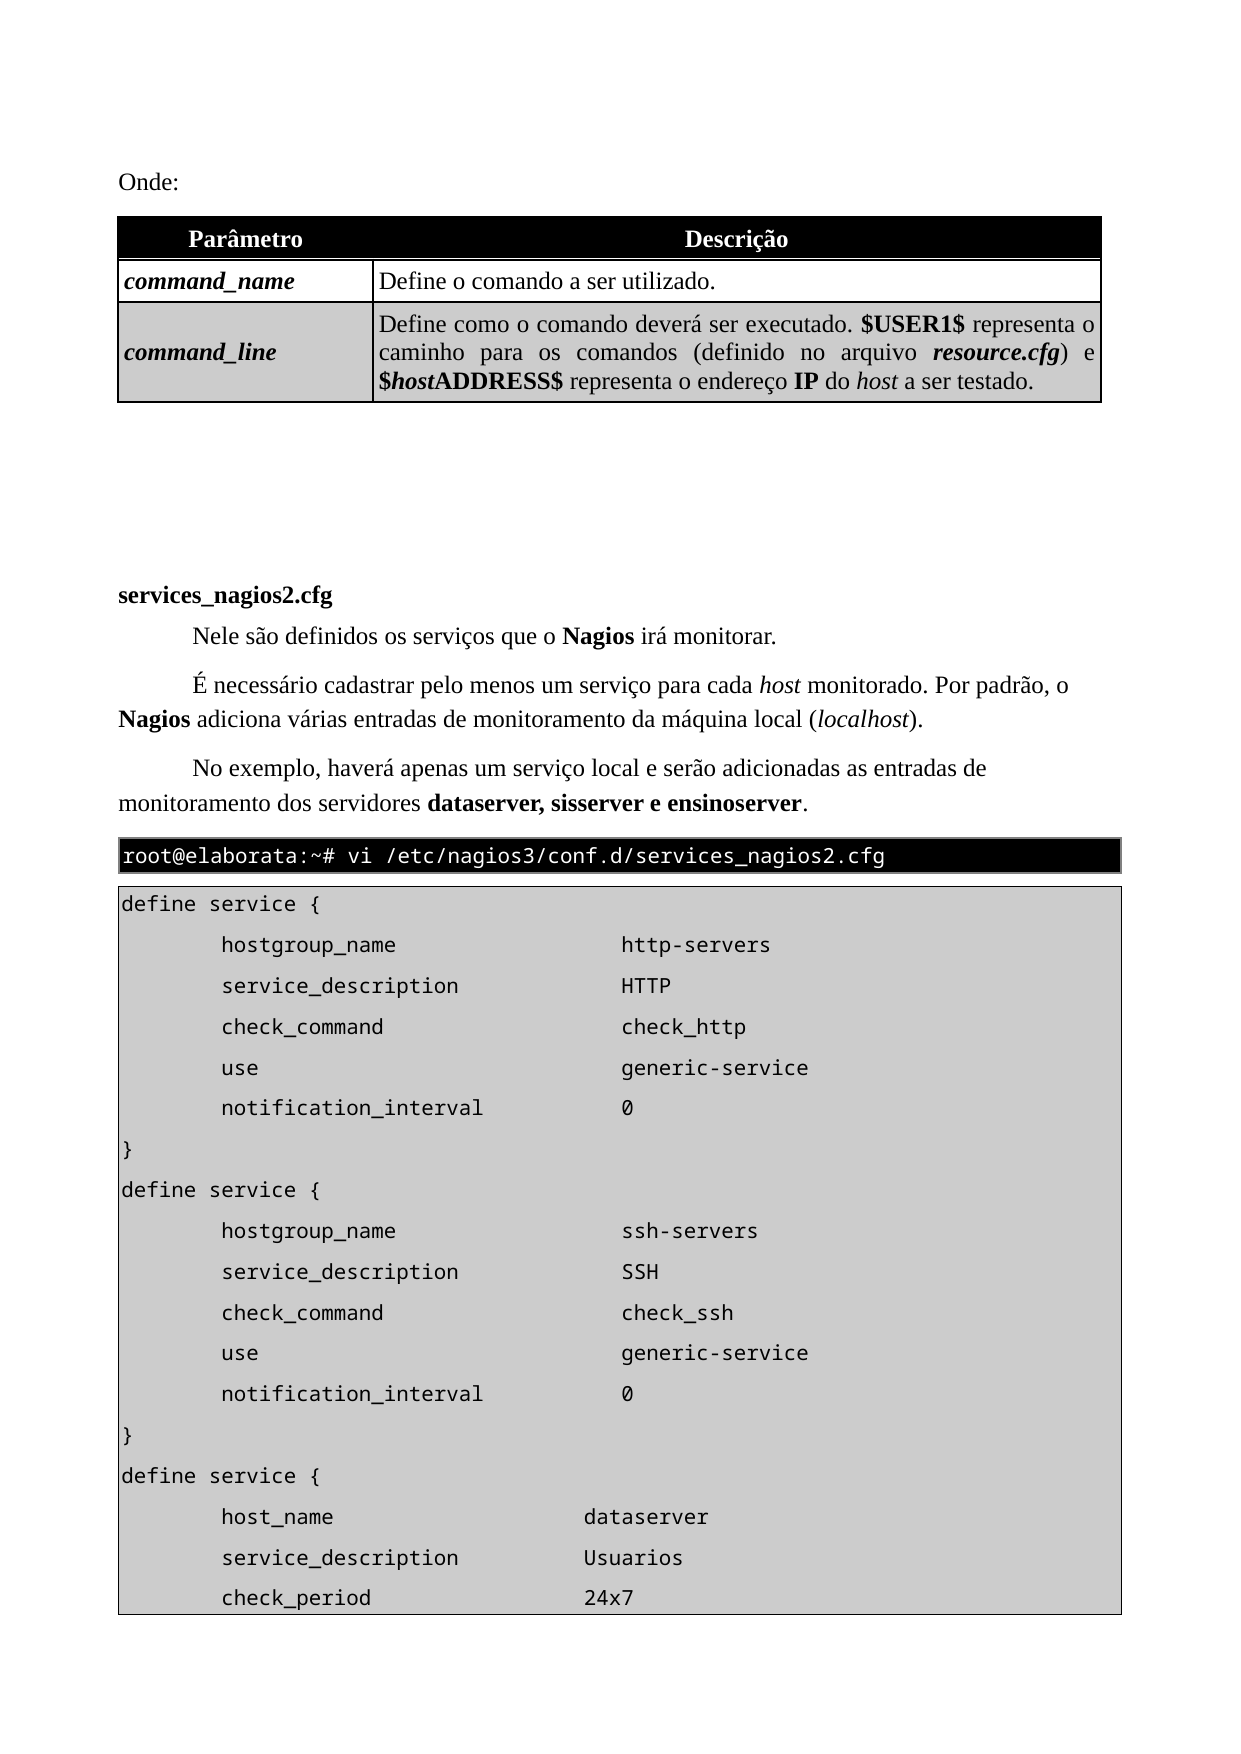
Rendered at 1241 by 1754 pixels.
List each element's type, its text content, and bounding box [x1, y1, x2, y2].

table_cell Define como o comando deverá ser executado. $USER1$ representa o caminho para os comandos (definido no arquivo resource.cfg) e $hostADDRESS$ representa o endereço IP do host a ser testado. [374, 303, 1100, 401]
text service_description SSH [119, 1254, 1121, 1285]
text notification_interval 0 [119, 1376, 1121, 1408]
table_header Descrição [373, 218, 1100, 258]
text check_command check_ssh [119, 1294, 1121, 1326]
table_header Parâmetro [119, 218, 373, 258]
text } [119, 1131, 1121, 1163]
text check_command check_http [119, 1009, 1121, 1040]
text root@elaborata:~# vi /etc/nagios3/conf.d/services_nagios2.cfg [120, 839, 1120, 872]
text define service { [119, 887, 1121, 918]
text É necessário cadastrar pelo menos um serviço para cada host monitorado. Por padrão, o Nagios adiciona várias entradas de monitoramento da máquina local (localhost). [118, 670, 1122, 733]
text } [119, 1417, 1121, 1448]
text Onde: [118, 167, 1122, 196]
text notification_interval 0 [119, 1090, 1121, 1122]
text check_period 24x7 [119, 1580, 1121, 1614]
text host_name dataserver [119, 1499, 1121, 1530]
text use generic-service [119, 1335, 1121, 1367]
table_cell command_name [119, 261, 372, 301]
text hostgroup_name ssh-servers [119, 1213, 1121, 1244]
text service_description Usuarios [119, 1539, 1121, 1571]
text use generic-service [119, 1049, 1121, 1081]
table_cell command_line [119, 303, 372, 401]
text define service { [119, 1458, 1121, 1489]
text define service { [119, 1172, 1121, 1203]
text hostgroup_name http-servers [119, 927, 1121, 958]
text No exemplo, haverá apenas um serviço local e serão adicionadas as entradas de monitoramento dos servidores dataserver, sisserver e ensinoserver. [118, 753, 1122, 817]
text service_description HTTP [119, 968, 1121, 999]
text Nele são definidos os serviços que o Nagios irá monitorar. [118, 621, 1122, 649]
table_cell Define o comando a ser utilizado. [374, 261, 1100, 301]
subtitle services_nagios2.cfg [118, 580, 1122, 608]
